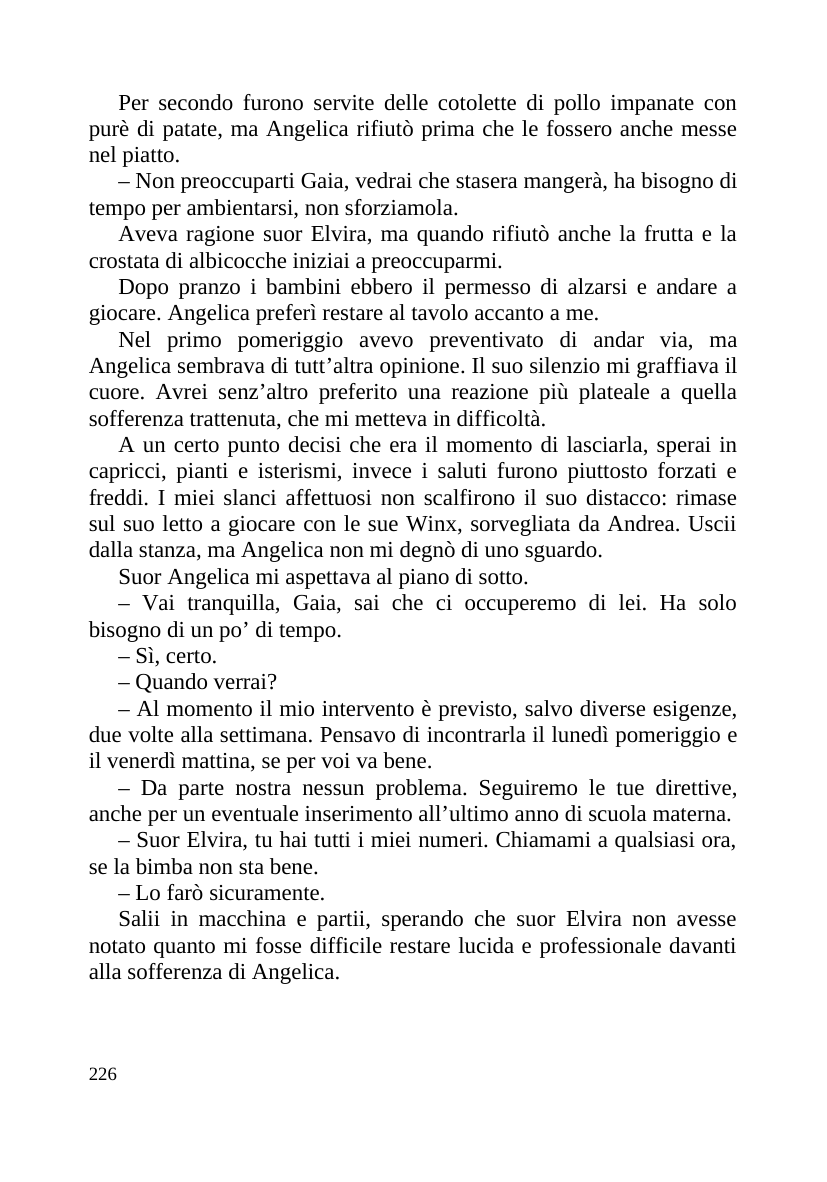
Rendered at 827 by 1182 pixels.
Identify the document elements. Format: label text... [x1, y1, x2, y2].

text Salii in macchina e partii, sperando che suor Elvira non avesse notato quanto mi fosse difficile restare lucida e professionale davanti alla sofferenza di Angelica. [88, 906, 738, 984]
text A un certo punto decisi che era il momento di lasciarla, sperai in capricci, pianti e isterismi, invece i saluti furono piuttosto forzati e freddi. I miei slanci affettuosi non scalfirono il suo distacco: rimase sul suo letto a giocare con le sue Winx, sorvegliata da Andrea. Uscii dalla stanza, ma Angelica non mi degnò di uno sguardo. [88, 431, 738, 563]
text Aveva ragione suor Elvira, ma quando rifiutò anche la frutta e la crostata di albicocche iniziai a preoccuparmi. [88, 220, 738, 273]
text – Quando verrai? [88, 668, 738, 695]
text Per secondo furono servite delle cotolette di pollo impanate con purè di patate, ma Angelica rifiutò prima che le fossero anche messe nel piatto. [88, 88, 738, 168]
text – Non preoccuparti Gaia, vedrai che stasera mangerà, ha bisogno di tempo per ambientarsi, non sforziamola. [88, 168, 738, 220]
text – Lo farò sicuramente. [88, 879, 738, 906]
text – Al momento il mio intervento è previsto, salvo diverse esigenze, due volte alla settimana. Pensavo di incontrarla il lunedì pomeriggio e il venerdì mattina, se per voi va bene. [88, 695, 738, 774]
text Nel primo pomeriggio avevo preventivato di andar via, ma Angelica sembrava di tutt’altra opinione. Il suo silenzio mi graffiava il cuore. Avrei senz’altro preferito una reazione più plateale a quella sofferenza trattenuta, che mi metteva in difficoltà. [88, 326, 738, 431]
text – Vai tranquilla, Gaia, sai che ci occuperemo di lei. Ha solo bisogno di un po’ di tempo. [88, 589, 738, 642]
text – Da parte nostra nessun problema. Seguiremo le tue direttive, anche per un eventuale inserimento all’ultimo anno di scuola materna. [88, 774, 738, 826]
text Dopo pranzo i bambini ebbero il permesso di alzarsi e andare a giocare. Angelica preferì restare al tavolo accanto a me. [88, 273, 738, 326]
text – Sì, certo. [88, 642, 738, 668]
text Suor Angelica mi aspettava al piano di sotto. [88, 563, 738, 589]
text – Suor Elvira, tu hai tutti i miei numeri. Chiamami a qualsiasi ora, se la bimba non sta bene. [88, 826, 738, 879]
